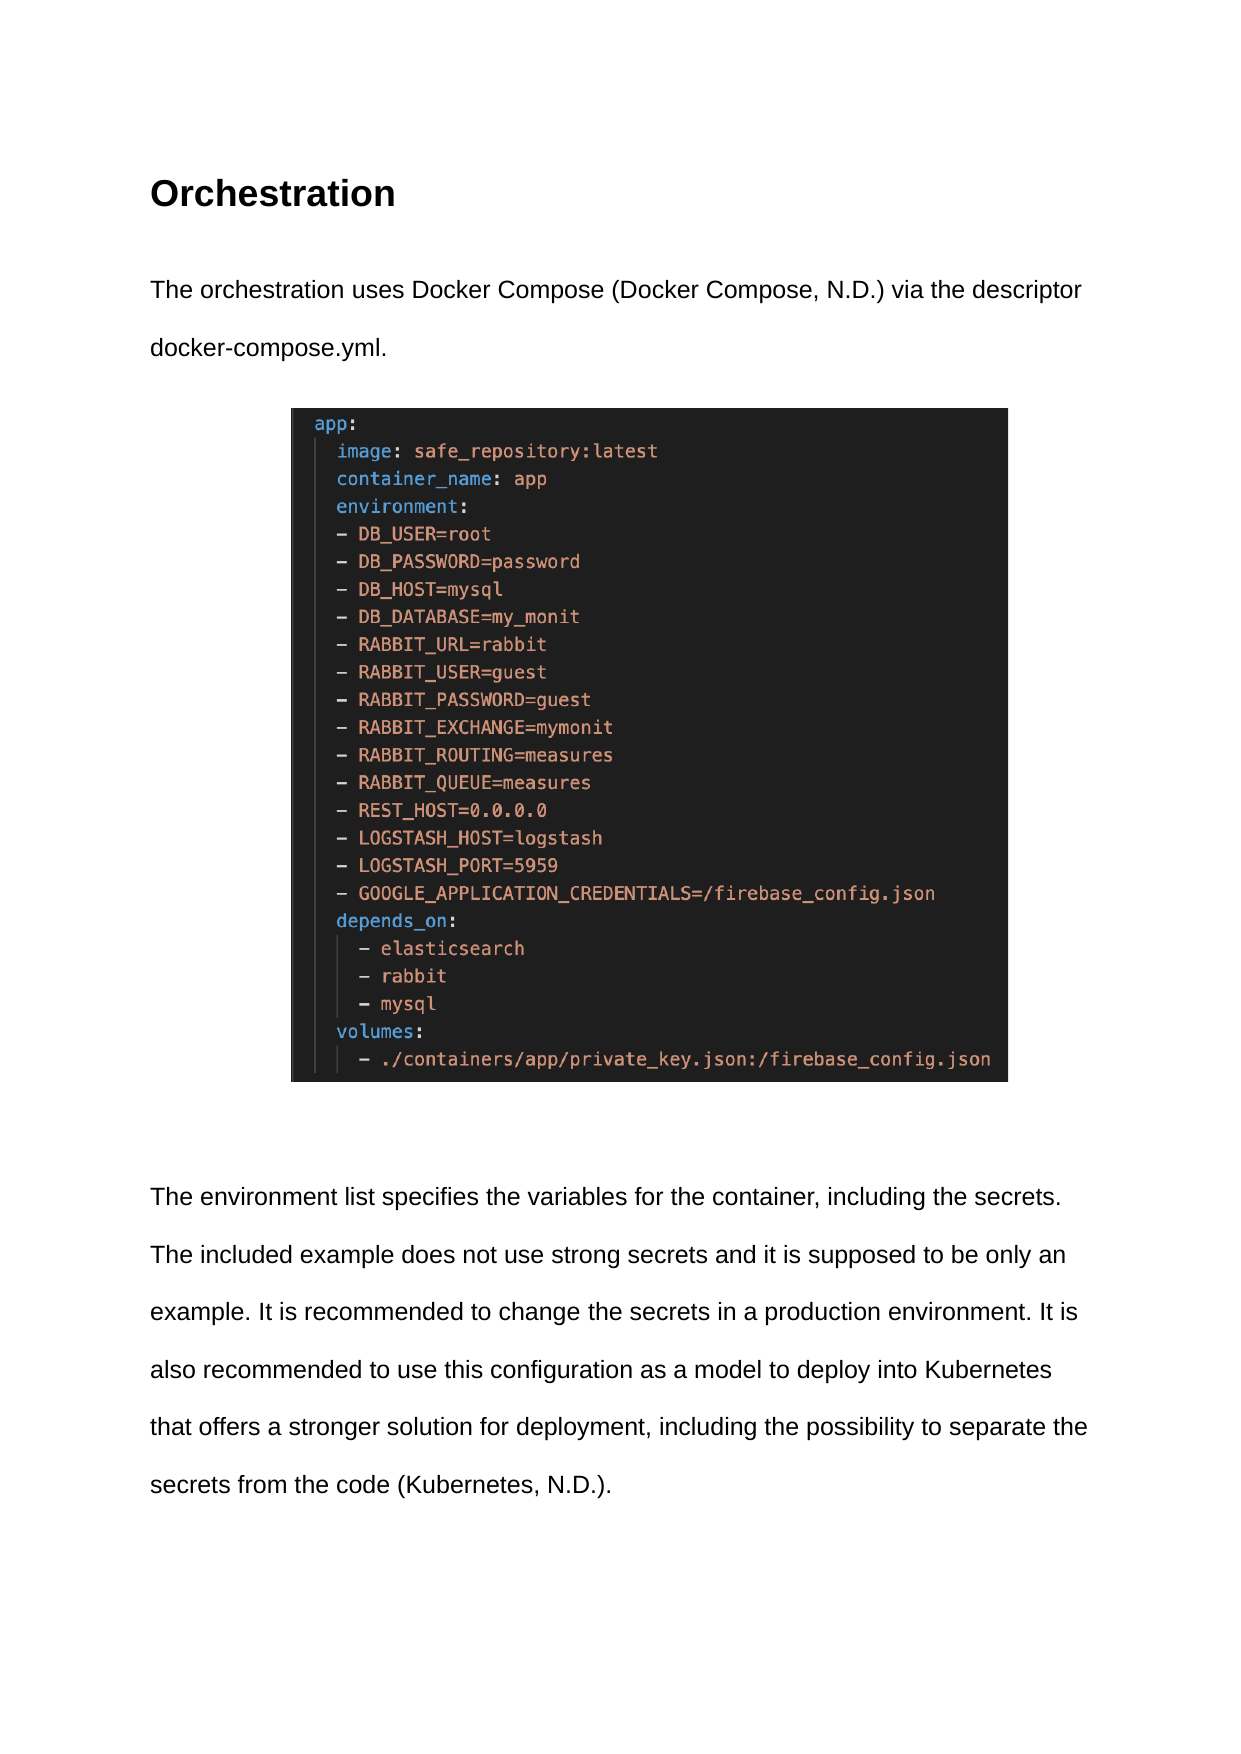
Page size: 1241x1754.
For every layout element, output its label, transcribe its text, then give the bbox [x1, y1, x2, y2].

text The orchestration uses Docker Compose (Docker Compose, N.D.) via the descriptor docker-compose.yml. [150, 275, 1091, 362]
picture [291, 408, 1009, 1082]
text The environment list specifies the variables for the container, including the secrets. The included example does not use strong secrets and it is supposed to be only an example. It is recommended to change the secrets in a production environment. It is also recommended to use this configuration as a model to deploy into Kubernetes that offers a stronger solution for deployment, including the possibility to separate the secrets from the code (Kubernetes, N.D.). [150, 1182, 1091, 1498]
subtitle Orchestration [150, 171, 1091, 214]
